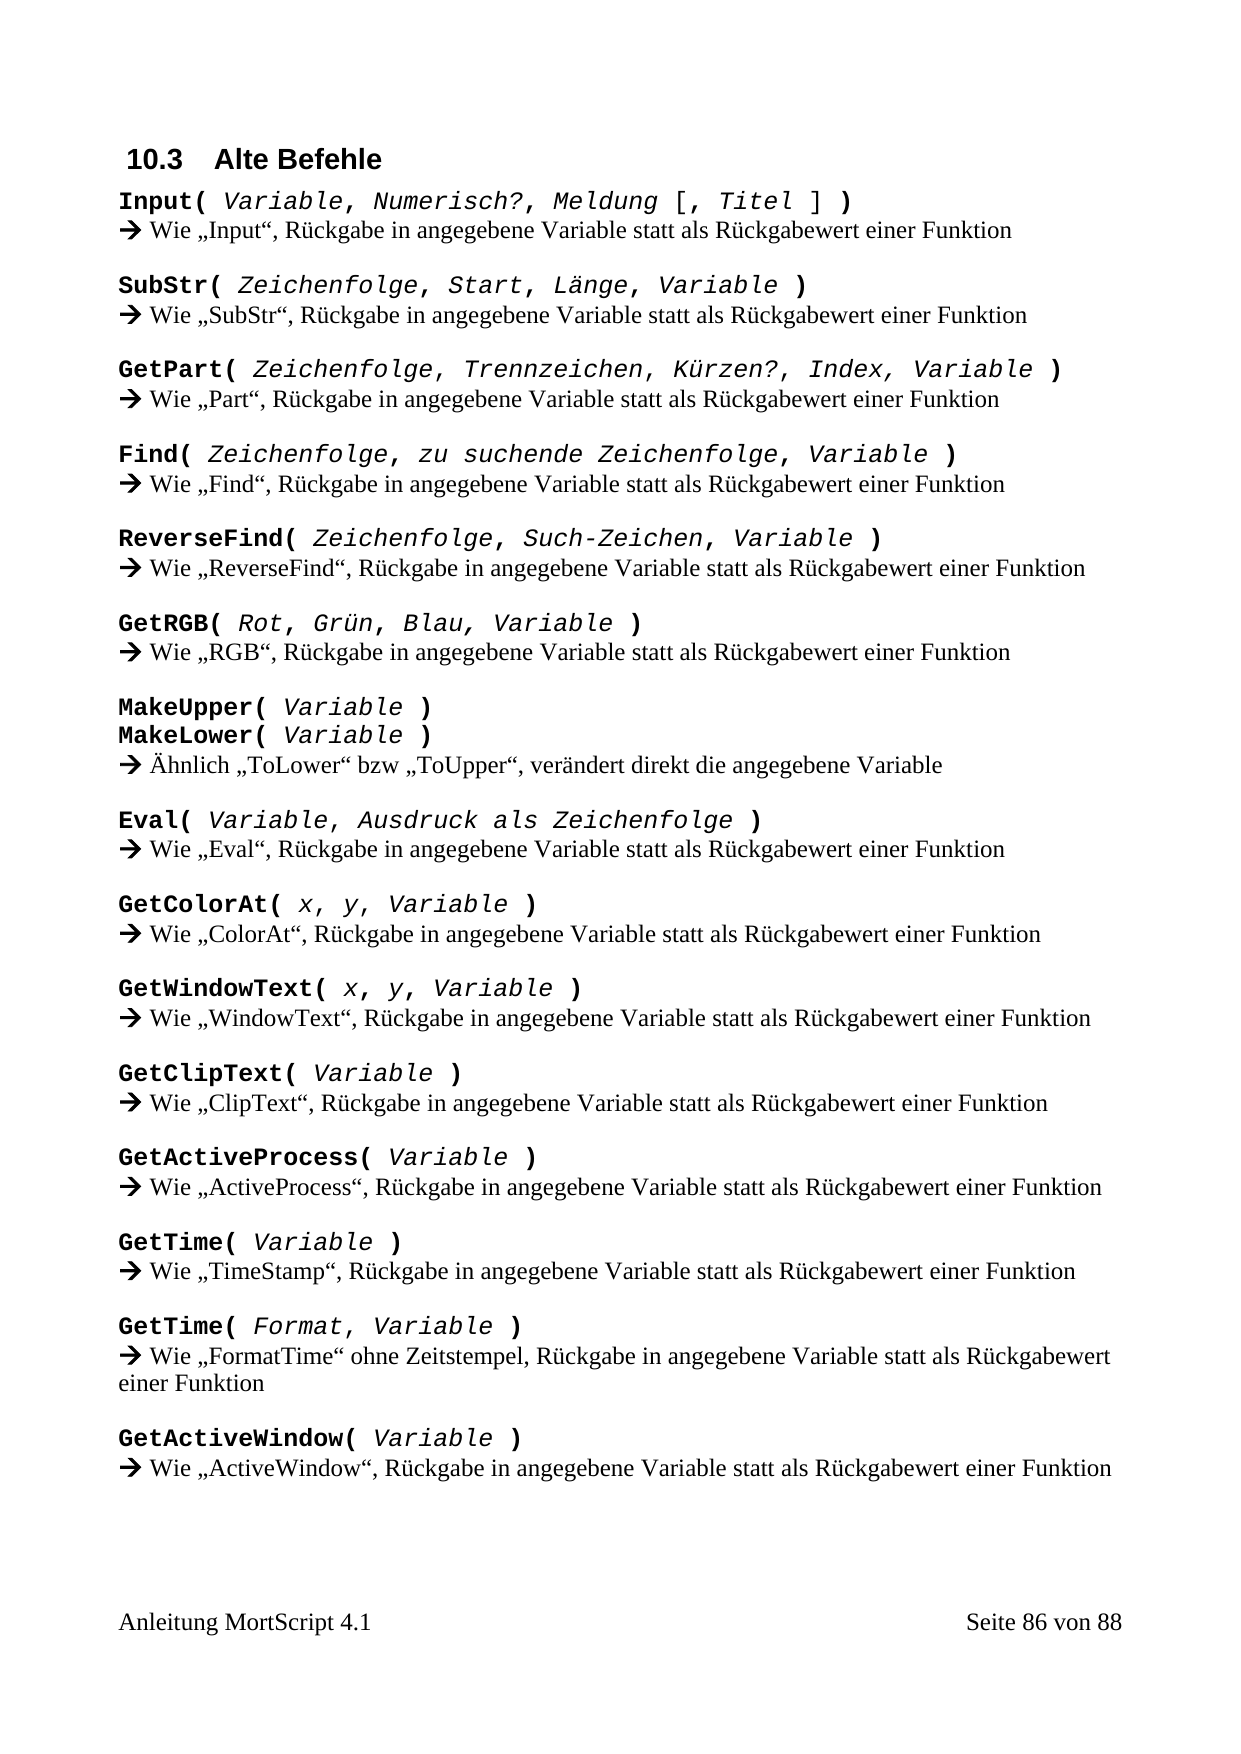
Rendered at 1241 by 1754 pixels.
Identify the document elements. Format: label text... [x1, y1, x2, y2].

text  Wie „Input“, Rückgabe in angegebene Variable statt als Rückgabewert einer Funktion [118, 217, 1122, 244]
text  Wie „ClipText“, Rückgabe in angegebene Variable statt als Rückgabewert einer Funktion [118, 1089, 1122, 1116]
text  Wie „SubStr“, Rückgabe in angegebene Variable statt als Rückgabewert einer Funktion [118, 301, 1122, 329]
text GetColorAt( x, y, Variable ) [118, 892, 1122, 920]
text GetActiveProcess( Variable ) [118, 1145, 1122, 1173]
text  Wie „FormatTime“ ohne Zeitstempel, Rückgabe in angegebene Variable statt als Rückgabewert einer Funktion [118, 1342, 1122, 1397]
text MakeUpper( Variable ) [118, 694, 1122, 723]
text  Wie „WindowText“, Rückgabe in angegebene Variable statt als Rückgabewert einer Funktion [118, 1004, 1122, 1032]
text GetTime( Variable ) [118, 1229, 1122, 1257]
text MakeLower( Variable ) [118, 723, 1122, 751]
text  Wie „RGB“, Rückgabe in angegebene Variable statt als Rückgabewert einer Funktion [118, 638, 1122, 666]
text Eval( Variable, Ausdruck als Zeichenfolge ) [118, 807, 1122, 836]
text  Wie „ActiveWindow“, Rückgabe in angegebene Variable statt als Rückgabewert einer Funktion [118, 1454, 1122, 1482]
text ReverseFind( Zeichenfolge, Such-Zeichen, Variable ) [118, 526, 1122, 554]
text GetActiveWindow( Variable ) [118, 1426, 1122, 1454]
text  Ähnlich „ToLower“ bzw „ToUpper“, verändert direkt die angegebene Variable [118, 751, 1122, 779]
text  Wie „ColorAt“, Rückgabe in angegebene Variable statt als Rückgabewert einer Funktion [118, 920, 1122, 948]
text  Wie „ActiveProcess“, Rückgabe in angegebene Variable statt als Rückgabewert einer Funktion [118, 1173, 1122, 1201]
text GetWindowText( x, y, Variable ) [118, 976, 1122, 1004]
text  Wie „ReverseFind“, Rückgabe in angegebene Variable statt als Rückgabewert einer Funktion [118, 554, 1122, 582]
text  Wie „Find“, Rückgabe in angegebene Variable statt als Rückgabewert einer Funktion [118, 470, 1122, 497]
text GetPart( Zeichenfolge, Trennzeichen, Kürzen?, Index, Variable ) [118, 357, 1122, 385]
text Find( Zeichenfolge, zu suchende Zeichenfolge, Variable ) [118, 441, 1122, 470]
text GetRGB( Rot, Grün, Blau, Variable ) [118, 610, 1122, 638]
text Input( Variable, Numerisch?, Meldung [, Titel ] ) [118, 188, 1122, 217]
text GetTime( Format, Variable ) [118, 1313, 1122, 1342]
text  Wie „Eval“, Rückgabe in angegebene Variable statt als Rückgabewert einer Funktion [118, 836, 1122, 863]
subtitle Alte Befehle [118, 143, 1122, 176]
text SubStr( Zeichenfolge, Start, Länge, Variable ) [118, 273, 1122, 301]
text  Wie „Part“, Rückgabe in angegebene Variable statt als Rückgabewert einer Funktion [118, 385, 1122, 413]
text  Wie „TimeStamp“, Rückgabe in angegebene Variable statt als Rückgabewert einer Funktion [118, 1257, 1122, 1285]
text GetClipText( Variable ) [118, 1060, 1122, 1089]
